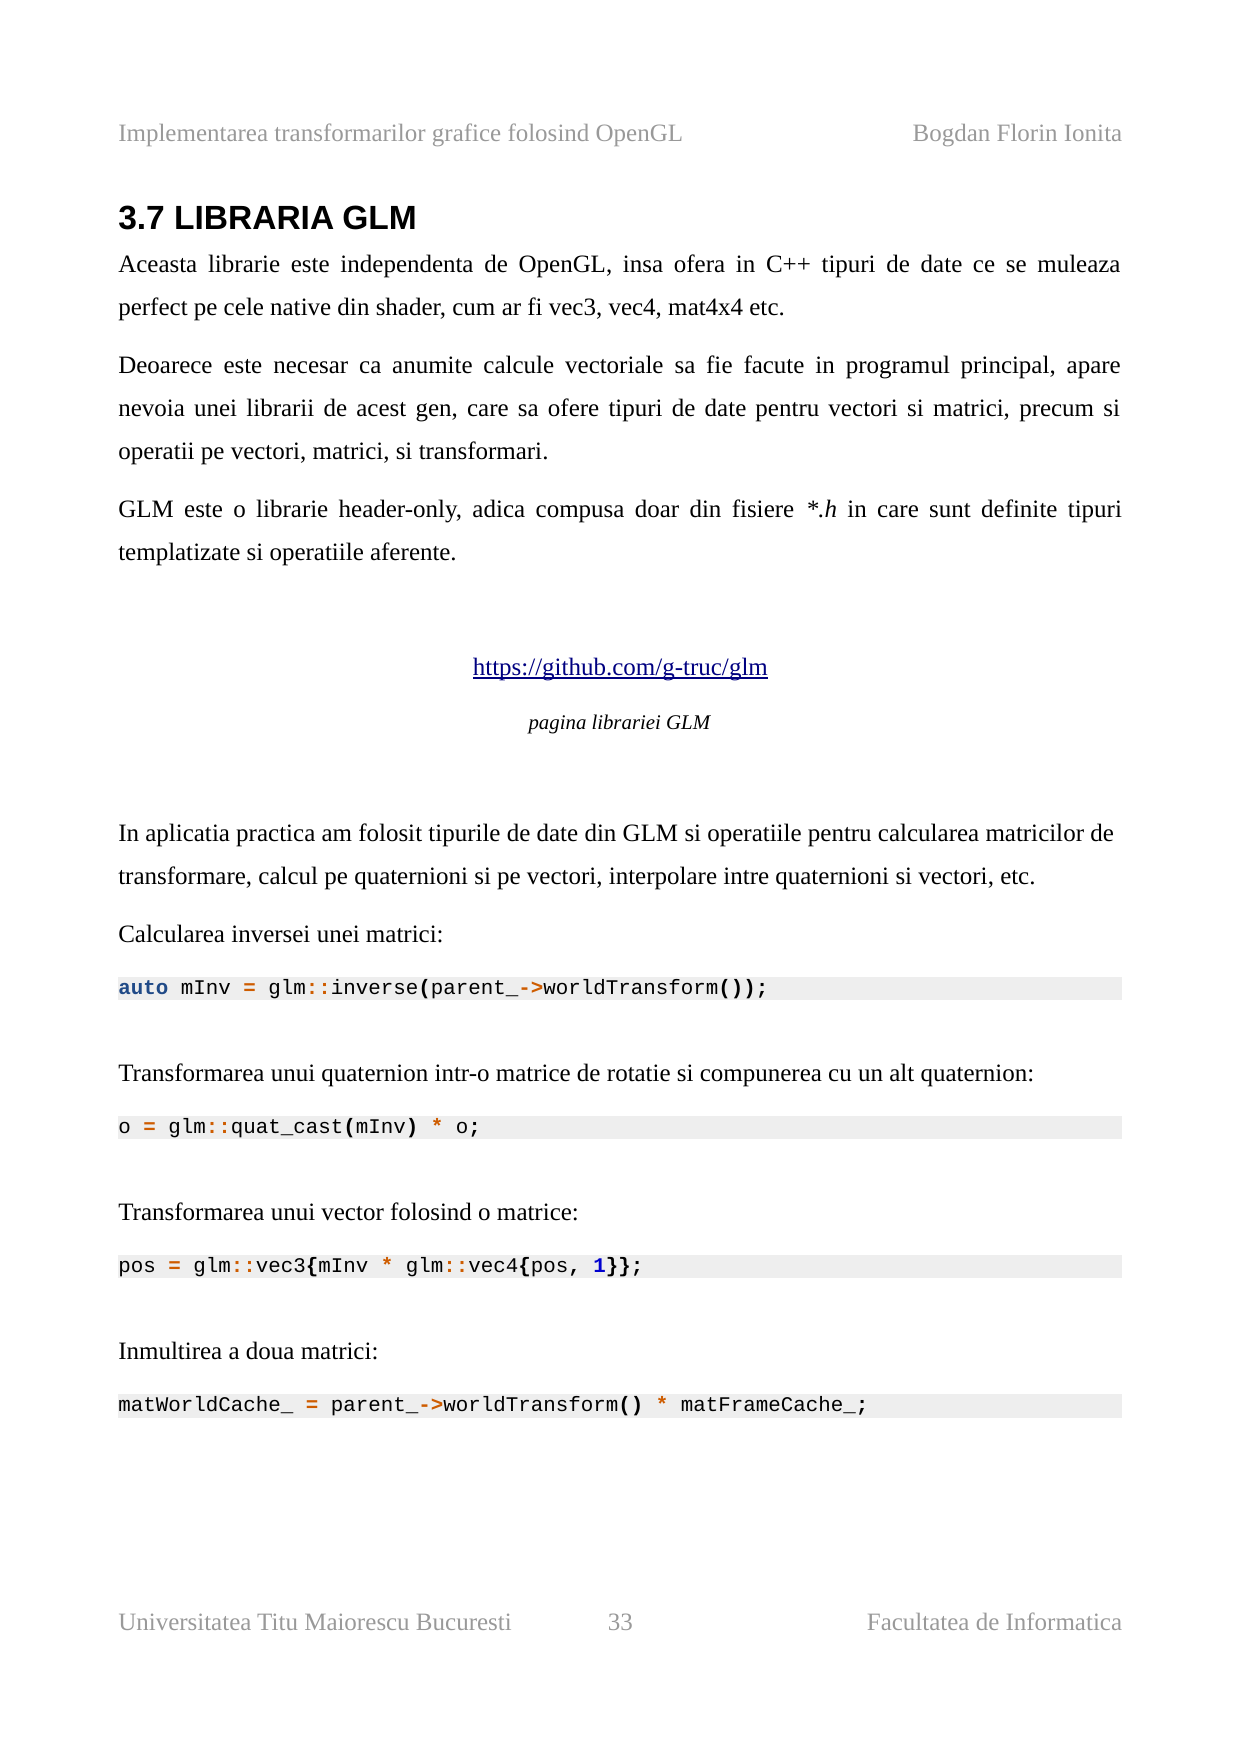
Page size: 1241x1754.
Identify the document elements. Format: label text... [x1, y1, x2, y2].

text Transformarea unui quaternion intr-o matrice de rotatie si compunerea cu un alt quaternion: [118, 1058, 1122, 1087]
text In aplicatia practica am folosit tipurile de date din GLM si operatiile pentru calcularea matricilor de transformare, calcul pe quaternioni si pe vectori, interpolare intre quaternioni si vectori, etc. [118, 818, 1122, 890]
text Inmultirea a doua matrici: [118, 1336, 1122, 1365]
text pos = glm::vec3{mInv * glm::vec4{pos, 1}}; [118, 1255, 1122, 1278]
text Calcularea inversei unei matrici: [118, 919, 1122, 948]
text auto mInv = glm::inverse(parent_->worldTransform()); [118, 977, 1122, 1000]
text GLM este o librarie header-only, adica compusa doar din fisiere *.h in care sunt definite tipuri templatizate si operatiile aferente. [118, 494, 1122, 566]
text Transformarea unui vector folosind o matrice: [118, 1197, 1122, 1226]
text Aceasta librarie este independenta de OpenGL, insa ofera in C++ tipuri de date ce se muleaza perfect pe cele native din shader, cum ar fi vec3, vec4, mat4x4 etc. [118, 249, 1122, 321]
subtitle 3.7 LIBRARIA GLM [118, 198, 1122, 236]
text Deoarece este necesar ca anumite calcule vectoriale sa fie facute in programul principal, apare nevoia unei librarii de acest gen, care sa ofere tipuri de date pentru vectori si matrici, precum si operatii pe vectori, matrici, si transformari. [118, 350, 1122, 465]
text o = glm::quat_cast(mInv) * o; [118, 1116, 1122, 1139]
text https://github.com/g-truc/glm [118, 652, 1122, 681]
text matWorldCache_ = parent_->worldTransform() * matFrameCache_; [118, 1394, 1122, 1418]
text pagina librariei GLM [118, 710, 1122, 734]
